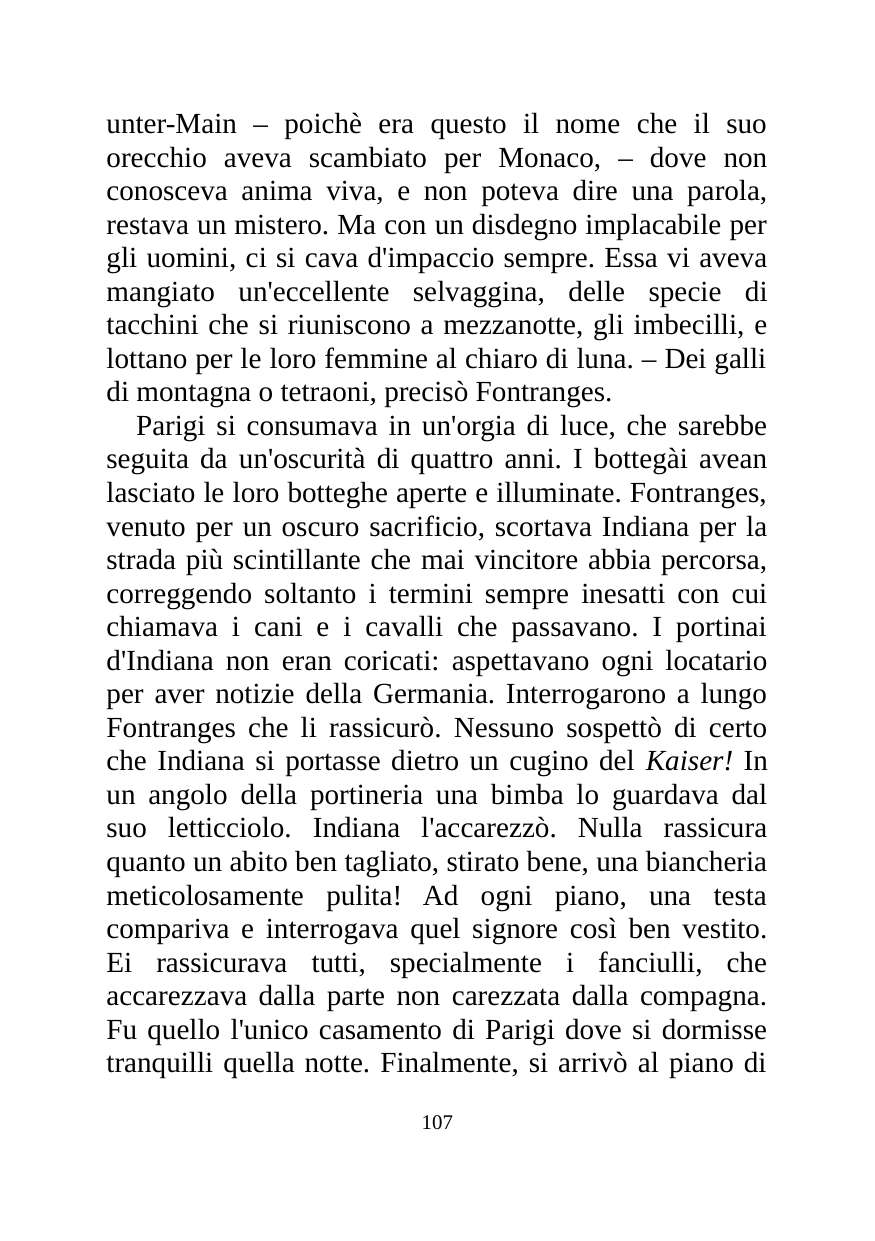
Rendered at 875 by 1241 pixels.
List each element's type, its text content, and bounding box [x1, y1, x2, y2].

text Parigi si consumava in un'orgia di luce, che sarebbe seguita da un'oscurità di quattro anni. I bottegài avean lasciato le loro botteghe aperte e illuminate. Fontranges, venuto per un oscuro sacrificio, scortava Indiana per la strada più scintillante che mai vincitore abbia percorsa, correggendo soltanto i termini sempre inesatti con cui chiamava i cani e i cavalli che passavano. I portinai d'Indiana non eran coricati: aspettavano ogni locatario per aver notizie della Germania. Interrogarono a lungo Fontranges che li rassicurò. Nessuno sospettò di certo che Indiana si portasse dietro un cugino del Kaiser! In un angolo della portineria una bimba lo guardava dal suo letticciolo. Indiana l'accarezzò. Nulla rassicura quanto un abito ben tagliato, stirato bene, una biancheria meticolosamente pulita! Ad ogni piano, una testa compariva e interrogava quel signore così ben vestito. Ei rassicurava tutti, specialmente i fanciulli, che accarezzava dalla parte non carezzata dalla compagna. Fu quello l'unico casamento di Parigi dove si dormisse tranquilli quella notte. Finalmente, si arrivò al piano di [106, 408, 768, 1079]
text unter-Main – poichè era questo il nome che il suo orecchio aveva scambiato per Monaco, – dove non conosceva anima viva, e non poteva dire una parola, restava un mistero. Ma con un disdegno implacabile per gli uomini, ci si cava d'impaccio sempre. Essa vi aveva mangiato un'eccellente selvaggina, delle specie di tacchini che si riuniscono a mezzanotte, gli imbecilli, e lottano per le loro femmine al chiaro di luna. – Dei galli di montagna o tetraoni, precisò Fontranges. [106, 106, 768, 408]
